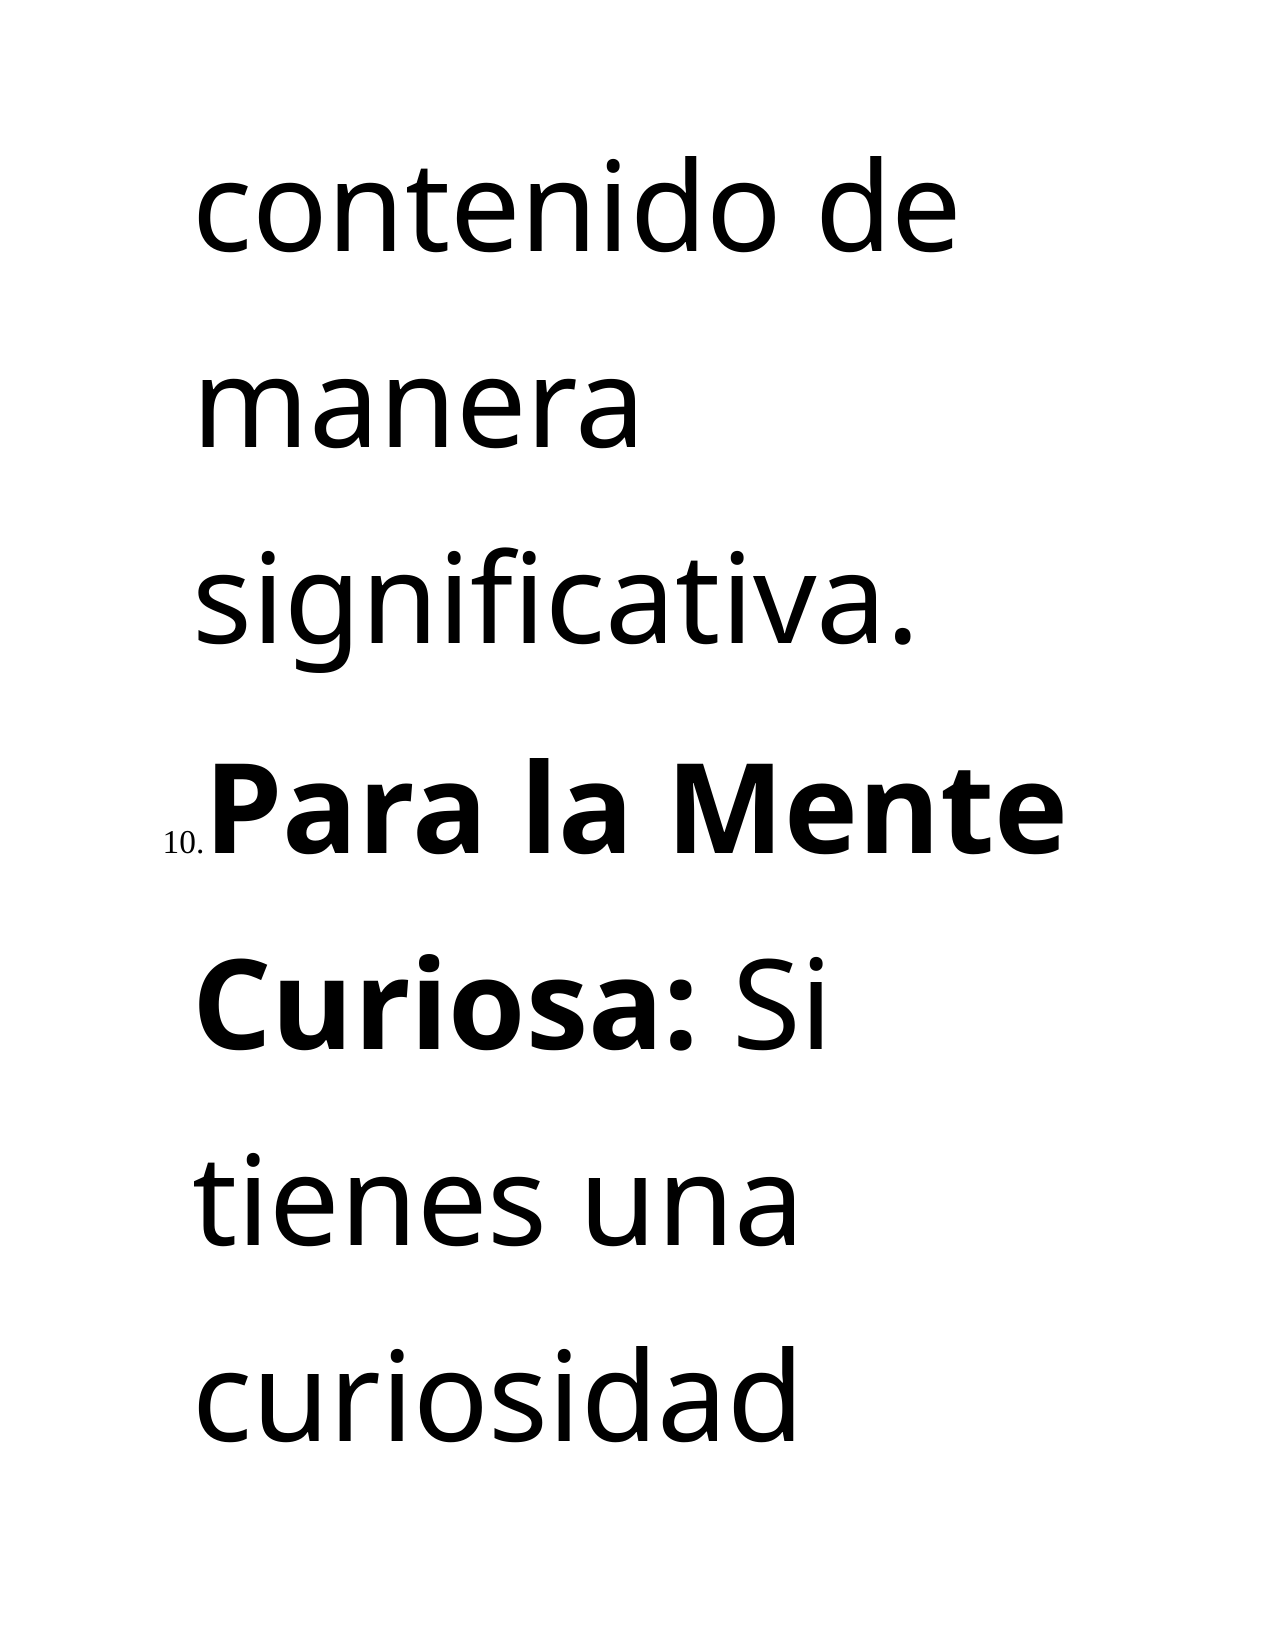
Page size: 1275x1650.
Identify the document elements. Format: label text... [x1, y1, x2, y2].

list contenido de manera significativa. [162, 118, 1157, 680]
list Para la Mente Curiosa: Si tienes una curiosidad [162, 720, 1157, 1478]
